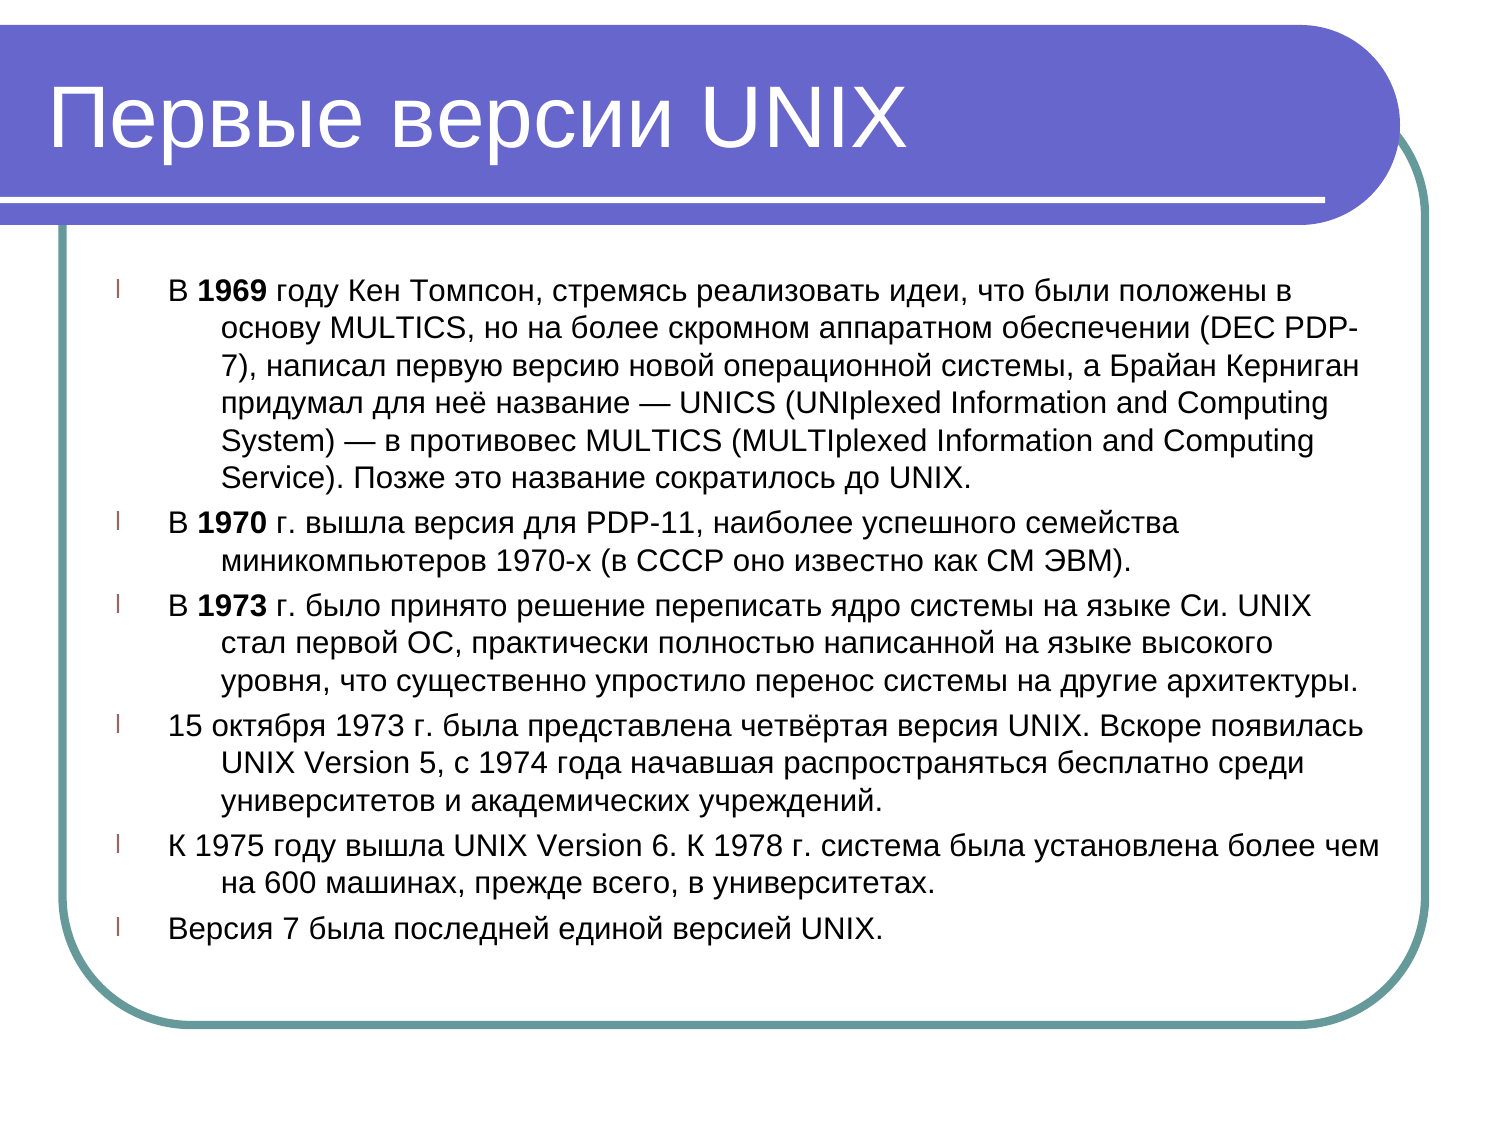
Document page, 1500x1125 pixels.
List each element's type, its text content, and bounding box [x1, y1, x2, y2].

title Первые версии UNIX [32, 37, 1347, 188]
list В 1969 году Кен Томпсон, стремясь реализовать идеи, что были положены в основу MULTICS, но на более скромном аппаратном обеспечении (DEC PDP-7), написал первую версию новой операционной системы, а Брайан Керниган придумал для неё название — UNICS (UNIplexed Information and Computing System) — в противовес MULTICS (MULTIplexed Information and Computing Service). Позже это название сократилось до UNIX. В 1970 г. вышла версия для PDP-11, наиболее успешного семейства миникомпьютеров 1970-х (в СССР оно известно как СМ ЭВМ). В 1973 г. было принято решение переписать ядро системы на языке Си. UNIX стал первой ОС, практически полностью написанной на языке высокого уровня, что существенно упростило перенос системы на другие архитектуры. 15 октября 1973 г. была представлена четвёртая версия UNIX. Вскоре появилась UNIX Version 5, с 1974 года начавшая распространяться бесплатно среди университетов и академических учреждений. К 1975 году вышла UNIX Version 6. К 1978 г. система была установлена более чем на 600 машинах, прежде всего, в университетах. Версия 7 была последней единой версией UNIX. [99, 262, 1400, 988]
